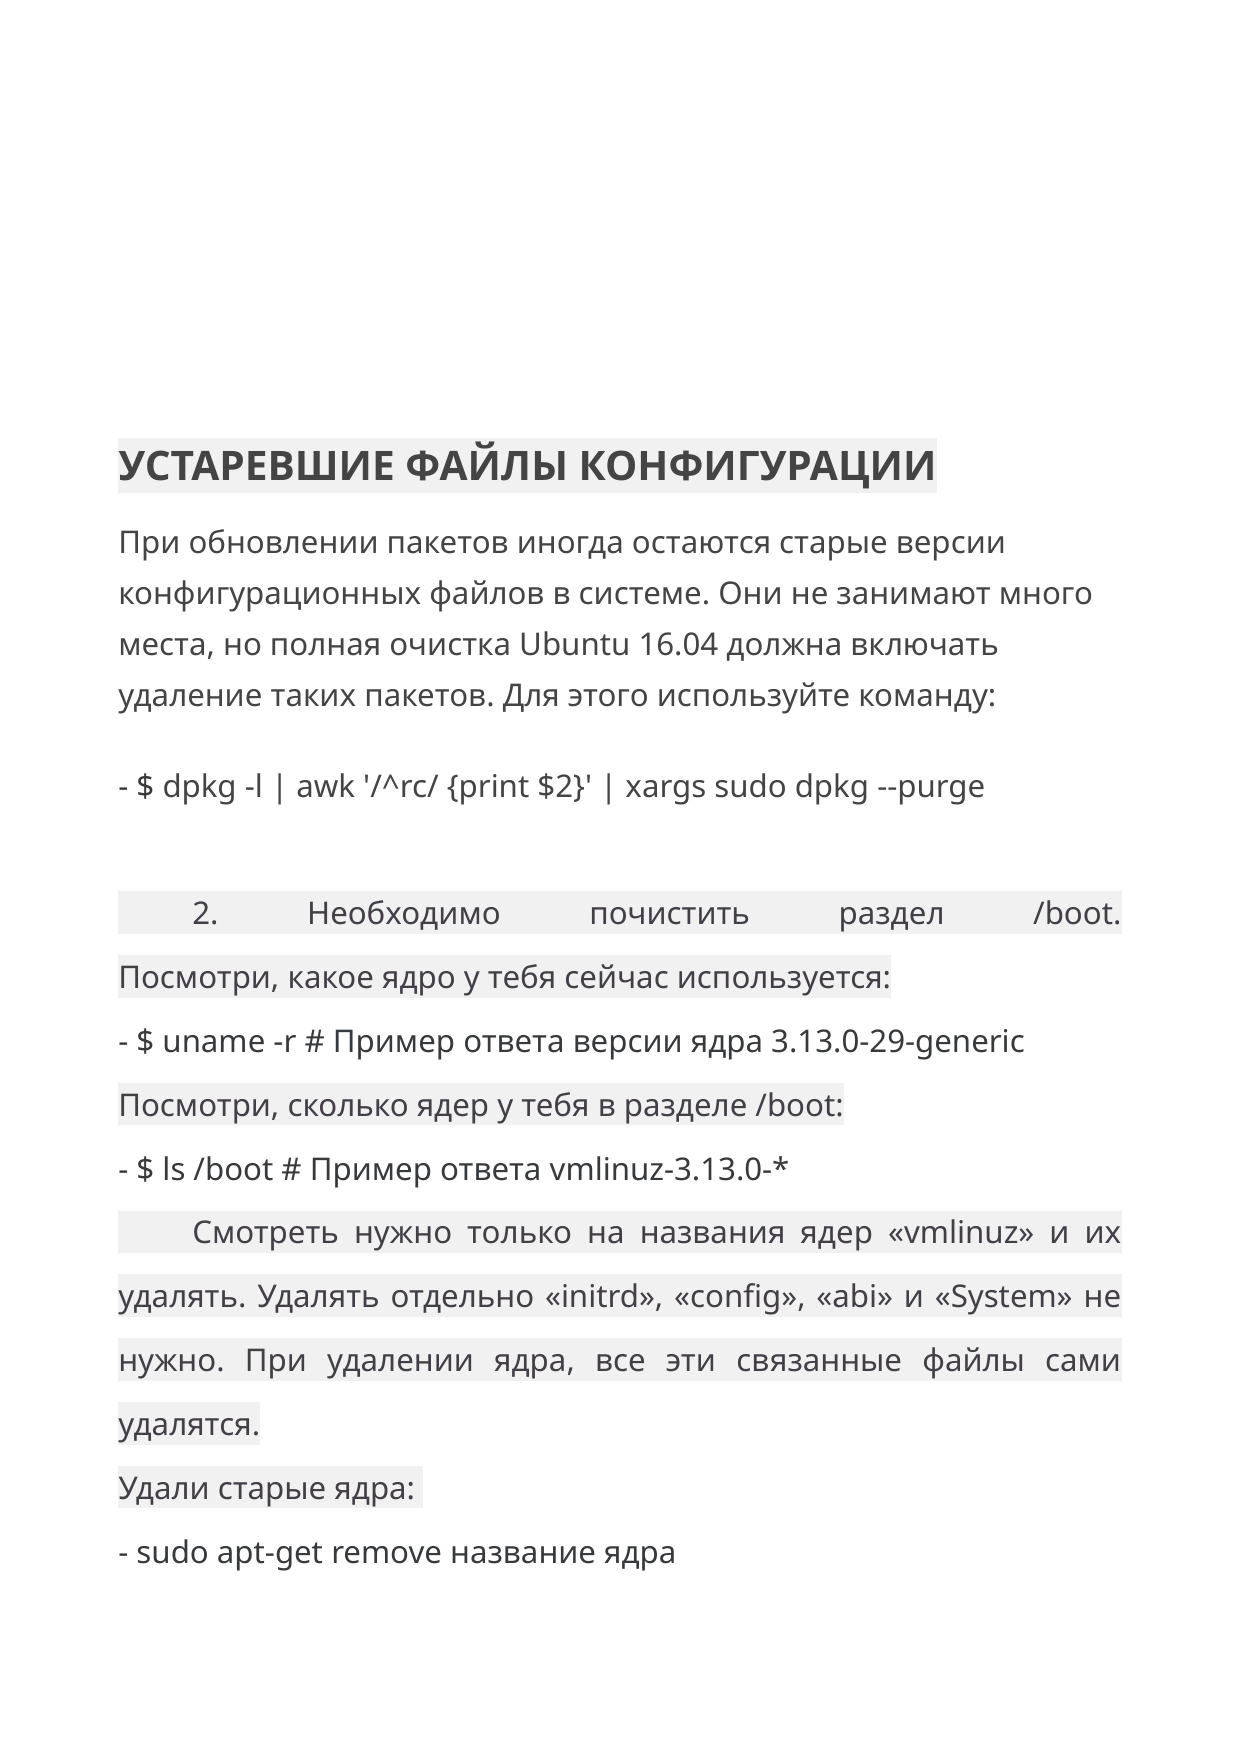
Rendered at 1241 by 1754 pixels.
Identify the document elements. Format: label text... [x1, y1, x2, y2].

text - sudo apt-get remove название ядра [118, 1530, 1122, 1572]
subtitle УСТАРЕВШИЕ ФАЙЛЫ КОНФИГУРАЦИИ [118, 437, 1122, 493]
text - $ ls /boot # Пример ответа vmlinuz-3.13.0-* [118, 1147, 1122, 1189]
text При обновлении пакетов иногда остаются старые версии конфигурационных файлов в системе. Они не занимают много места, но полная очистка Ubuntu 16.04 должна включать удаление таких пакетов. Для этого используйте команду: [118, 520, 1122, 716]
text - $ dpkg -l | awk '/^rc/ {print $2}' | xargs sudo dpkg --purge [118, 763, 1122, 806]
text 2. Необходимо почистить раздел /boot. Посмотри, какое ядро у тебя сейчас используется: [118, 891, 1122, 998]
text - $ uname -r # Пример ответа версии ядра 3.13.0-29-generic [118, 1019, 1122, 1062]
text Смотреть нужно только на названия ядер «vmlinuz» и их удалять. Удалять отдельно «initrd», «config», «abi» и «System» не нужно. При удалении ядра, все эти связанные файлы сами удалятся. Удали старые ядра: [118, 1211, 1122, 1508]
text Посмотри, сколько ядер у тебя в разделе /boot: [118, 1083, 1122, 1125]
